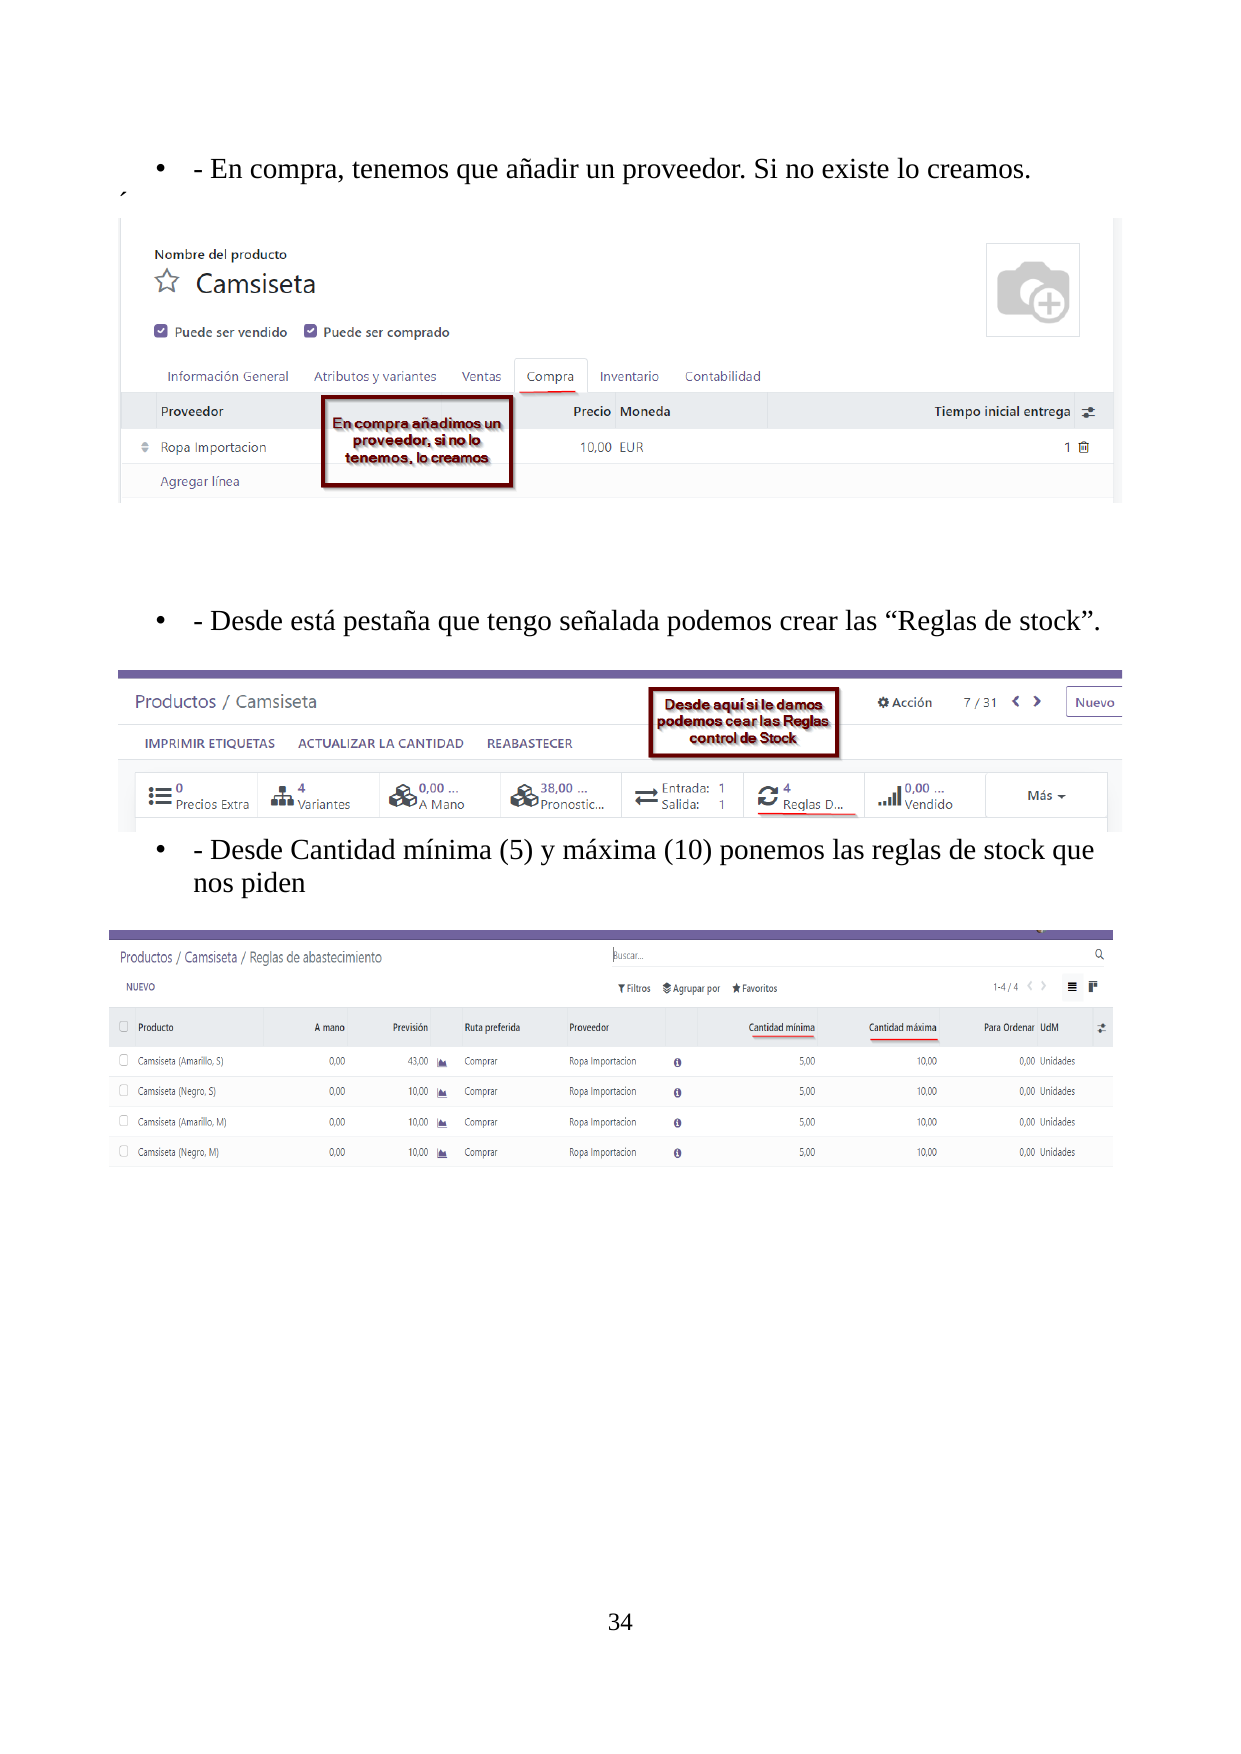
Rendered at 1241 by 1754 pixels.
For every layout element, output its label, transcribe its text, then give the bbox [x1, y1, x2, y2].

text ´ [118, 185, 1122, 218]
list - Desde Cantidad mínima (5) y máxima (10) ponemos las reglas de stock que nos piden [156, 832, 1122, 899]
list - Desde está pestaña que tengo señalada podemos crear las “Reglas de stock”. [156, 603, 1122, 637]
picture [118, 670, 1123, 832]
picture [109, 930, 1113, 1167]
list - En compra, tenemos que añadir un proveedor. Si no existe lo creamos. [156, 152, 1122, 185]
picture [118, 218, 1123, 503]
